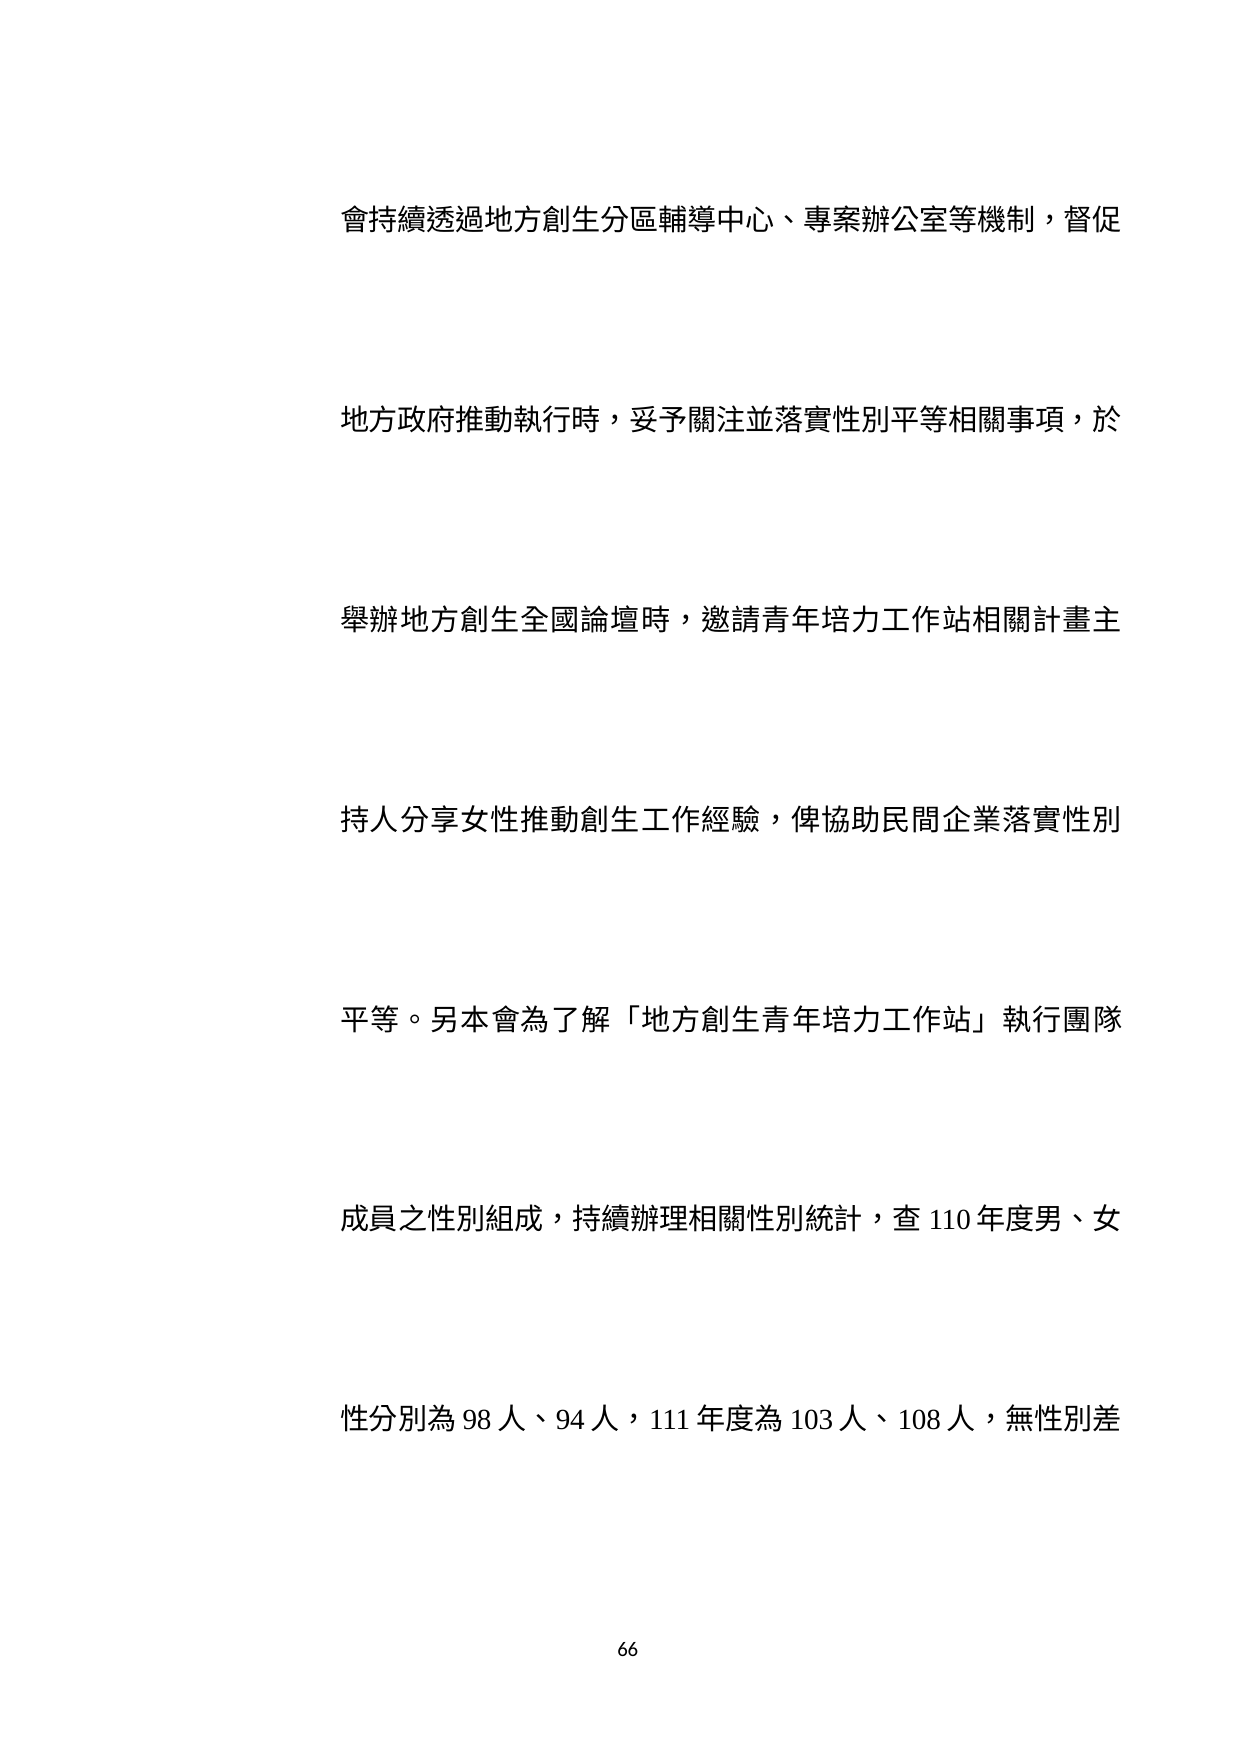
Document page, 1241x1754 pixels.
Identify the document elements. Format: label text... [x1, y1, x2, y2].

list 會持續透過地方創生分區輔導中心、專案辦公室等機制，督促地方政府推動執行時，妥予關注並落實性別平等相關事項，於舉辦地方創生全國論壇時，邀請青年培力工作站相關計畫主持人分享女性推動創生工作經驗，俾協助民間企業落實性別平等。另本會為了解「地方創生青年培力工作站」執行團隊成員之性別組成，持續辦理相關性別統計，查110年度男、女性分別為98人、94人，111年度為103人、108人，無性別差 [266, 118, 1122, 1517]
